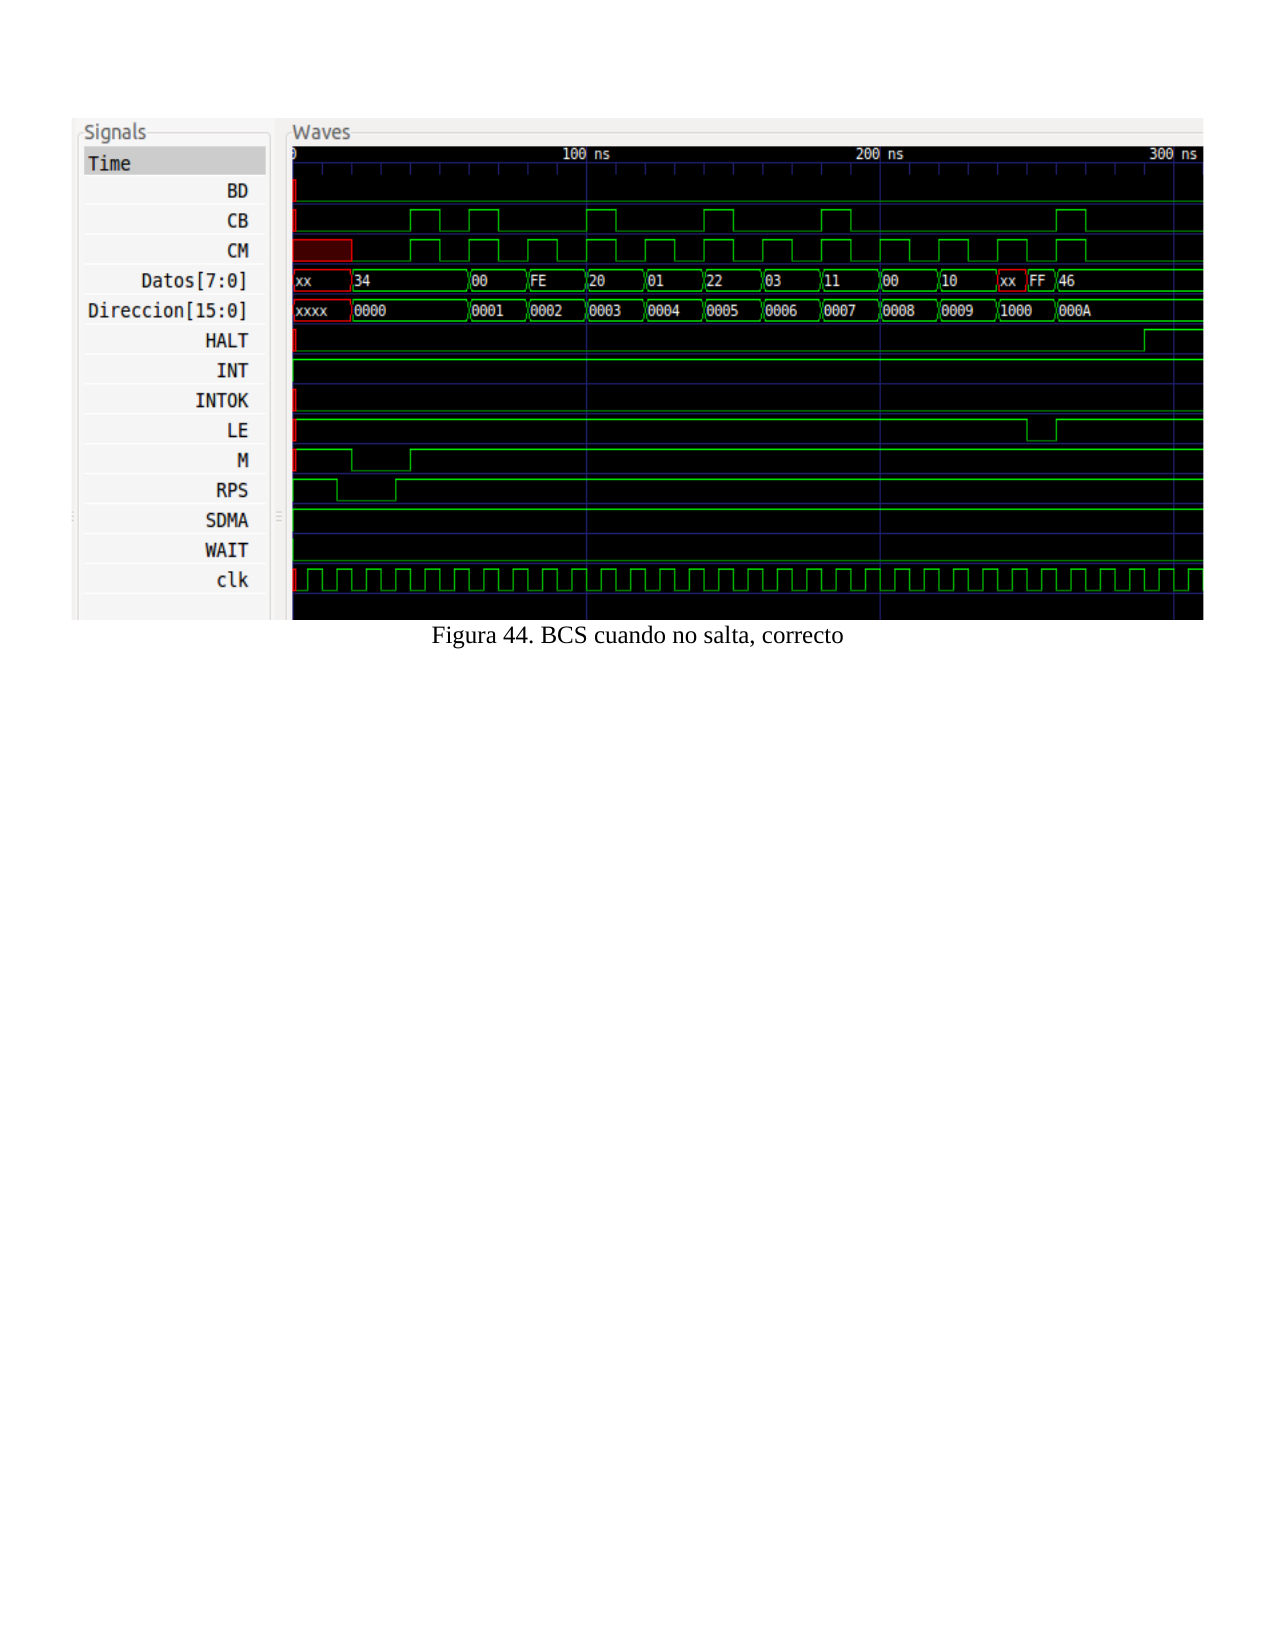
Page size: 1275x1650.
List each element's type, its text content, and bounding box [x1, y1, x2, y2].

picture [71, 118, 1204, 620]
text Figura 44. BCS cuando no salta, correcto [118, 620, 1157, 649]
